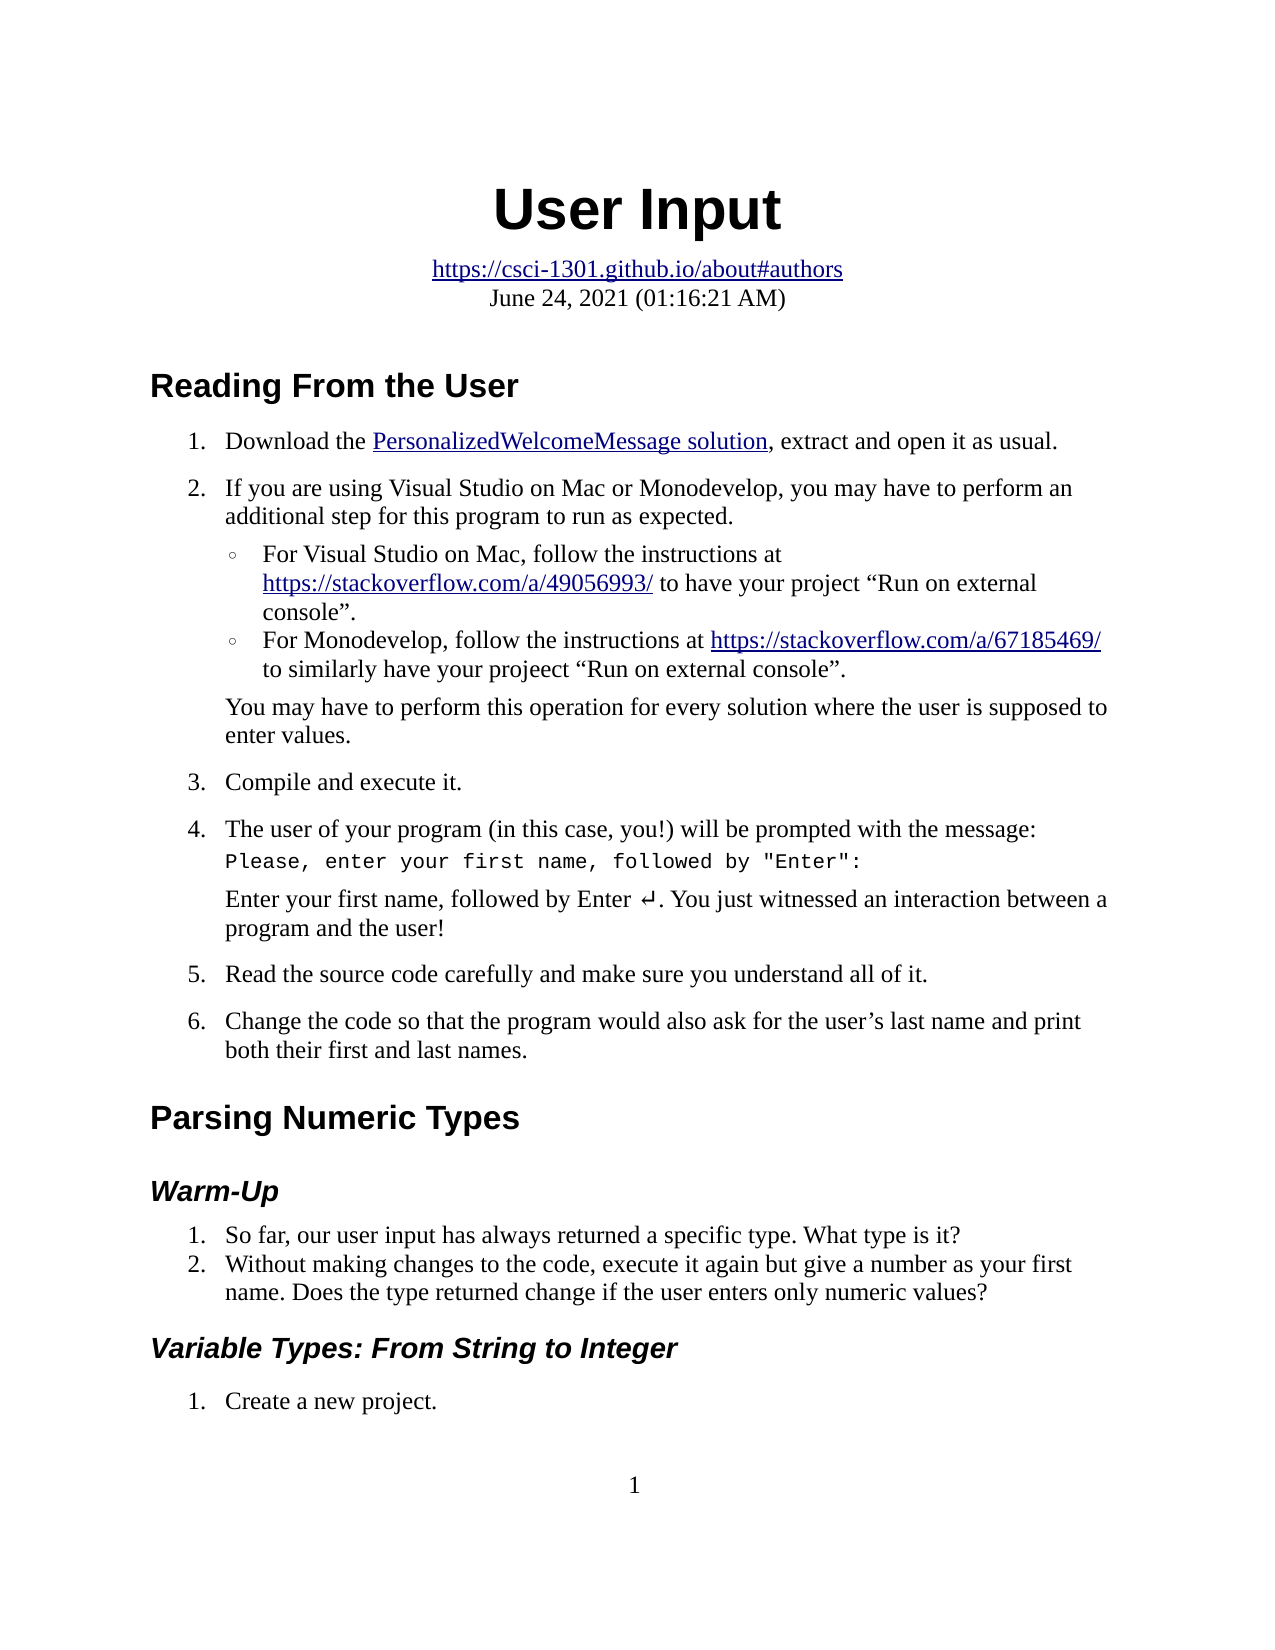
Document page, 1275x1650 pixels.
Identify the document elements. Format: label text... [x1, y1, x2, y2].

list Enter your first name, followed by Enter ↵. You just witnessed an interaction between a program and the user! [187, 884, 1125, 942]
list Without making changes to the code, execute it again but give a number as your first name. Does the type returned change if the user enters only numeric values? [187, 1249, 1125, 1306]
list Download the PersonalizedWelcomeMessage solution, extract and open it as usual. [187, 426, 1125, 455]
subtitle Parsing Numeric Types [150, 1098, 1125, 1136]
subtitle Reading From the User [150, 366, 1125, 404]
list The user of your program (in this case, you!) will be prompted with the message: [187, 814, 1125, 843]
subtitle Warm-Up [150, 1174, 1125, 1207]
list Change the code so that the program would also ask for the user’s last name and print both their first and last names. [187, 1006, 1125, 1064]
list If you are using Visual Studio on Mac or Monodevelop, you may have to perform an additional step for this program to run as expected. [187, 473, 1125, 530]
list So far, our user input has always returned a specific type. What type is it? [187, 1220, 1125, 1249]
list You may have to perform this operation for every solution where the user is supposed to enter values. [187, 692, 1125, 749]
list Read the source code carefully and make sure you understand all of it. [187, 959, 1125, 988]
list Please, enter your first name, followed by "Enter": [187, 852, 1125, 875]
text June 24, 2021 (01:16:21 AM) [150, 283, 1125, 312]
subtitle Variable Types: From String to Integer [150, 1331, 1125, 1365]
title User Input [150, 175, 1125, 242]
list Create a new project. [187, 1386, 1125, 1415]
text https://csci-1301.github.io/about#authors [150, 254, 1125, 283]
list For Visual Studio on Mac, follow the instructions at https://stackoverflow.com/a/49056993/ to have your project “Run on external console”. [225, 539, 1125, 625]
list For Monodevelop, follow the instructions at https://stackoverflow.com/a/67185469/ to similarly have your projeect “Run on external console”. [225, 625, 1125, 683]
list Compile and execute it. [187, 767, 1125, 796]
